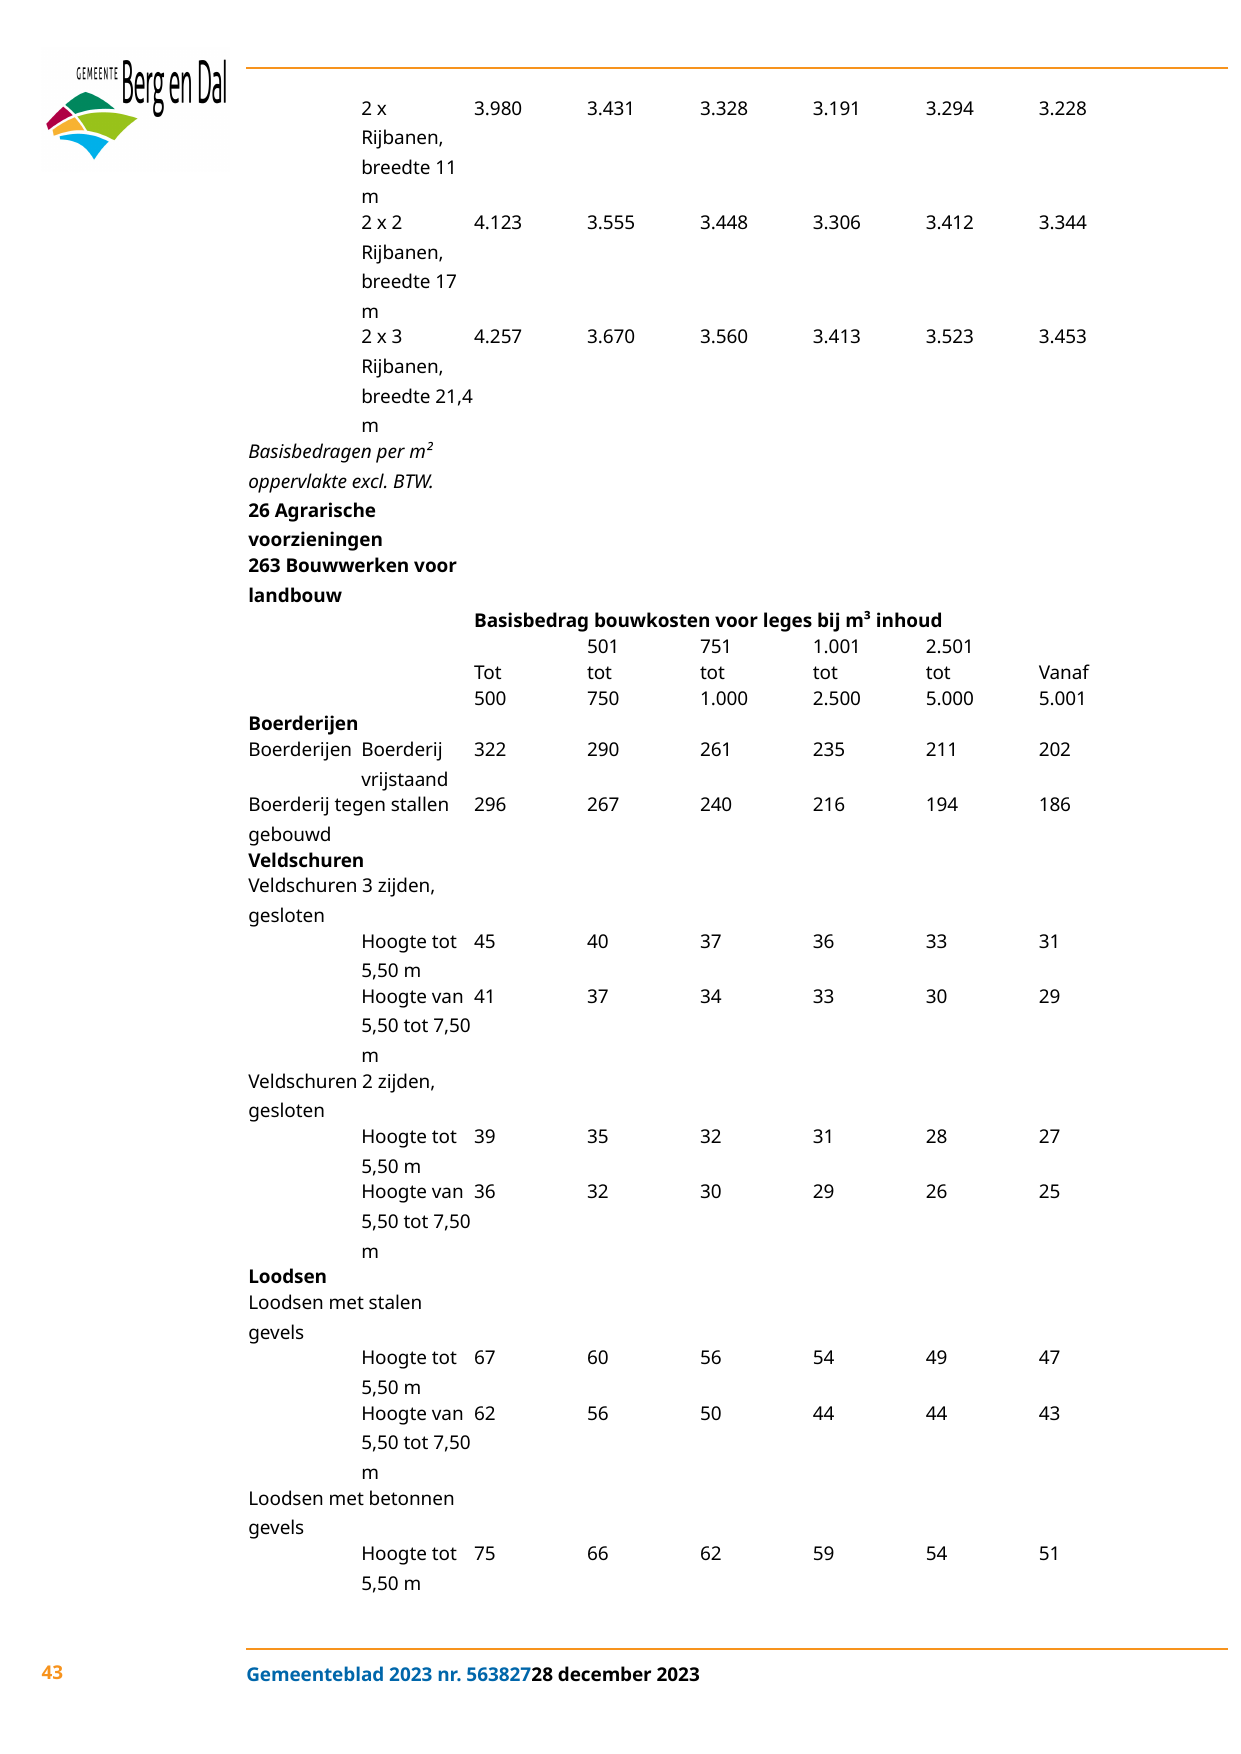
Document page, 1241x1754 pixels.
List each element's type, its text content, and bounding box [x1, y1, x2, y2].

table_cell [248, 209, 361, 324]
table_cell 33 [926, 928, 1038, 983]
table_cell Hoogte tot 5,50 m [361, 1345, 474, 1400]
table_cell Loodsen met stalen gevels [248, 1289, 474, 1344]
table_cell 28 [926, 1123, 1038, 1179]
table_cell [248, 95, 361, 209]
table_cell Boerderij tegen stallen gebouwd [248, 791, 474, 847]
table_cell Basisbedragen per m² oppervlakte excl. BTW. [248, 438, 474, 493]
table_cell 25 [1039, 1179, 1152, 1263]
table_cell 26 [926, 1179, 1038, 1263]
table_cell [248, 685, 361, 710]
table_cell [248, 1400, 361, 1485]
table_cell [1039, 552, 1152, 607]
table_cell Hoogte tot 5,50 m [361, 1123, 474, 1179]
table_cell 202 [1039, 736, 1152, 791]
table_cell 3.448 [700, 209, 813, 324]
table_cell 32 [700, 1123, 813, 1179]
table_cell [587, 710, 700, 736]
table_cell Boerderij vrijstaand [361, 736, 474, 791]
table_cell 3.228 [1039, 95, 1152, 209]
table_cell [248, 983, 361, 1068]
table_cell 31 [1039, 928, 1152, 983]
table_cell 3.306 [813, 209, 926, 324]
table_cell [474, 873, 587, 928]
table_cell [587, 438, 700, 493]
table_cell 39 [474, 1123, 587, 1179]
table_cell 54 [926, 1540, 1038, 1595]
table_cell Loodsen met betonnen gevels [248, 1485, 474, 1540]
table_cell [1039, 1264, 1152, 1289]
table_cell [474, 633, 587, 659]
table_cell 211 [926, 736, 1038, 791]
table_cell [587, 552, 700, 607]
table_cell tot [700, 659, 813, 685]
table_cell [700, 552, 813, 607]
table_cell 50 [700, 1400, 813, 1485]
table_cell Boerderijen [248, 736, 361, 791]
table_cell Loodsen [248, 1264, 474, 1289]
table_cell Veldschuren 3 zijden, gesloten [248, 873, 474, 928]
table_cell 3.412 [926, 209, 1038, 324]
table_cell 27 [1039, 1123, 1152, 1179]
table_cell [1039, 847, 1152, 872]
table_cell 4.123 [474, 209, 587, 324]
table_cell Hoogte van 5,50 tot 7,50 m [361, 983, 474, 1068]
table_cell 43 [1039, 1400, 1152, 1485]
table_cell [813, 1068, 926, 1123]
table_cell [248, 928, 361, 983]
table_cell 54 [813, 1345, 926, 1400]
table_cell 5.000 [926, 685, 1038, 710]
table_cell [474, 1068, 587, 1123]
table_cell Boerderijen [248, 710, 474, 736]
table_cell 240 [700, 791, 813, 847]
table_cell tot [926, 659, 1038, 685]
table_cell 2 x 2 Rijbanen, breedte 17 m [361, 209, 474, 324]
table_cell 45 [474, 928, 587, 983]
table_cell Basisbedrag bouwkosten voor leges bij m³ inhoud [474, 608, 1152, 633]
table_cell 67 [474, 1345, 587, 1400]
table_cell [361, 659, 474, 685]
table_cell Vanaf [1039, 659, 1152, 685]
table_cell [700, 1068, 813, 1123]
table_cell [587, 1289, 700, 1344]
table_cell [248, 1123, 361, 1179]
table_cell 33 [813, 983, 926, 1068]
table_header 26 Agrarische voorzieningen [248, 497, 474, 552]
table_cell [474, 1289, 587, 1344]
table_header [926, 497, 1038, 552]
table_cell 296 [474, 791, 587, 847]
table_cell [474, 552, 587, 607]
table_cell [926, 438, 1038, 493]
table_cell 56 [700, 1345, 813, 1400]
table_cell Hoogte van 5,50 tot 7,50 m [361, 1400, 474, 1485]
table_cell 60 [587, 1345, 700, 1400]
table_cell 2.501 [926, 633, 1038, 659]
table_cell [813, 552, 926, 607]
table_header [813, 497, 926, 552]
table_cell 59 [813, 1540, 926, 1595]
table_cell [700, 1289, 813, 1344]
table_cell [1039, 1289, 1152, 1344]
table_cell 41 [474, 983, 587, 1068]
table_cell [700, 847, 813, 872]
table_cell 29 [813, 1179, 926, 1263]
table_cell [474, 1264, 587, 1289]
table_cell [587, 1264, 700, 1289]
table_cell 2.500 [813, 685, 926, 710]
table_cell [474, 438, 587, 493]
table_cell [361, 685, 474, 710]
table_cell [926, 1289, 1038, 1344]
table_cell 32 [587, 1179, 700, 1263]
table_cell Veldschuren 2 zijden, gesloten [248, 1068, 474, 1123]
table_cell [587, 847, 700, 872]
table_cell [813, 1289, 926, 1344]
table_cell [248, 324, 361, 438]
table_cell 29 [1039, 983, 1152, 1068]
table_cell [700, 438, 813, 493]
table_cell 3.523 [926, 324, 1038, 438]
table_cell 36 [474, 1179, 587, 1263]
table_cell [926, 710, 1038, 736]
table_cell 267 [587, 791, 700, 847]
table_cell 3.670 [587, 324, 700, 438]
table_cell Tot [474, 659, 587, 685]
table_cell 3.413 [813, 324, 926, 438]
table_cell [926, 847, 1038, 872]
table_cell [587, 1068, 700, 1123]
table_cell [1039, 1485, 1152, 1540]
table_cell [926, 1485, 1038, 1540]
table_cell 3.431 [587, 95, 700, 209]
table_cell [474, 710, 587, 736]
table_cell 56 [587, 1400, 700, 1485]
table_cell 322 [474, 736, 587, 791]
table_cell 4.257 [474, 324, 587, 438]
table_cell [474, 1485, 587, 1540]
table_cell 66 [587, 1540, 700, 1595]
table_cell [1039, 1068, 1152, 1123]
table_cell [926, 873, 1038, 928]
table_cell 216 [813, 791, 926, 847]
table_cell 62 [474, 1400, 587, 1485]
table_cell 30 [926, 983, 1038, 1068]
table_cell [926, 1264, 1038, 1289]
table_header [587, 497, 700, 552]
table_cell 3.328 [700, 95, 813, 209]
table_cell 3.294 [926, 95, 1038, 209]
table_cell 500 [474, 685, 587, 710]
table_header [700, 497, 813, 552]
table_cell [700, 710, 813, 736]
table_cell 2 x 3 Rijbanen, breedte 21,4 m [361, 324, 474, 438]
table_cell 501 [587, 633, 700, 659]
table_cell 751 [700, 633, 813, 659]
table_cell [813, 438, 926, 493]
table_cell [813, 847, 926, 872]
table_cell 263 Bouwwerken voor landbouw [248, 552, 474, 607]
table_cell 1.001 [813, 633, 926, 659]
table_cell 62 [700, 1540, 813, 1595]
table_cell [700, 873, 813, 928]
table_cell 3.555 [587, 209, 700, 324]
table_cell [813, 873, 926, 928]
table_cell Hoogte tot 5,50 m [361, 1540, 474, 1595]
table_header [474, 497, 587, 552]
table_cell 1.000 [700, 685, 813, 710]
table_cell 51 [1039, 1540, 1152, 1595]
table_cell [700, 1264, 813, 1289]
table_cell [248, 1540, 361, 1595]
table_cell [587, 1485, 700, 1540]
table_cell 40 [587, 928, 700, 983]
table_cell [926, 1068, 1038, 1123]
table_cell Hoogte van 5,50 tot 7,50 m [361, 1179, 474, 1263]
table_cell tot [813, 659, 926, 685]
table_cell 37 [700, 928, 813, 983]
table_cell [700, 1485, 813, 1540]
table_cell [248, 608, 361, 633]
table_cell [813, 1264, 926, 1289]
table_cell 3.453 [1039, 324, 1152, 438]
table_cell 3.980 [474, 95, 587, 209]
table_cell [1039, 710, 1152, 736]
table_cell 36 [813, 928, 926, 983]
table_cell 2 x Rijbanen, breedte 11 m [361, 95, 474, 209]
table_cell [813, 710, 926, 736]
table_cell [248, 1345, 361, 1400]
table_cell 186 [1039, 791, 1152, 847]
table_cell 31 [813, 1123, 926, 1179]
table_cell [587, 873, 700, 928]
picture [41, 47, 231, 172]
table_cell [248, 633, 361, 659]
table_cell 5.001 [1039, 685, 1152, 710]
table_header [1039, 497, 1152, 552]
table_cell [248, 659, 361, 685]
table_cell [813, 1485, 926, 1540]
table_cell [926, 552, 1038, 607]
table_cell 44 [926, 1400, 1038, 1485]
table_cell 35 [587, 1123, 700, 1179]
table_cell 290 [587, 736, 700, 791]
table_cell [474, 847, 587, 872]
table_cell [361, 633, 474, 659]
table_cell Hoogte tot 5,50 m [361, 928, 474, 983]
table_cell 3.191 [813, 95, 926, 209]
table_cell [1039, 873, 1152, 928]
table_cell [1039, 633, 1152, 659]
table_cell 750 [587, 685, 700, 710]
table_cell 37 [587, 983, 700, 1068]
table_cell 34 [700, 983, 813, 1068]
table_cell 235 [813, 736, 926, 791]
table_cell 47 [1039, 1345, 1152, 1400]
table_cell [1039, 438, 1152, 493]
table_cell [248, 1179, 361, 1263]
table_cell 194 [926, 791, 1038, 847]
table_cell Veldschuren [248, 847, 474, 872]
table_cell 49 [926, 1345, 1038, 1400]
table_cell 3.344 [1039, 209, 1152, 324]
table_cell tot [587, 659, 700, 685]
table_cell 44 [813, 1400, 926, 1485]
table_cell 30 [700, 1179, 813, 1263]
table_cell 3.560 [700, 324, 813, 438]
table_cell 261 [700, 736, 813, 791]
table_cell [361, 608, 474, 633]
table_cell 75 [474, 1540, 587, 1595]
